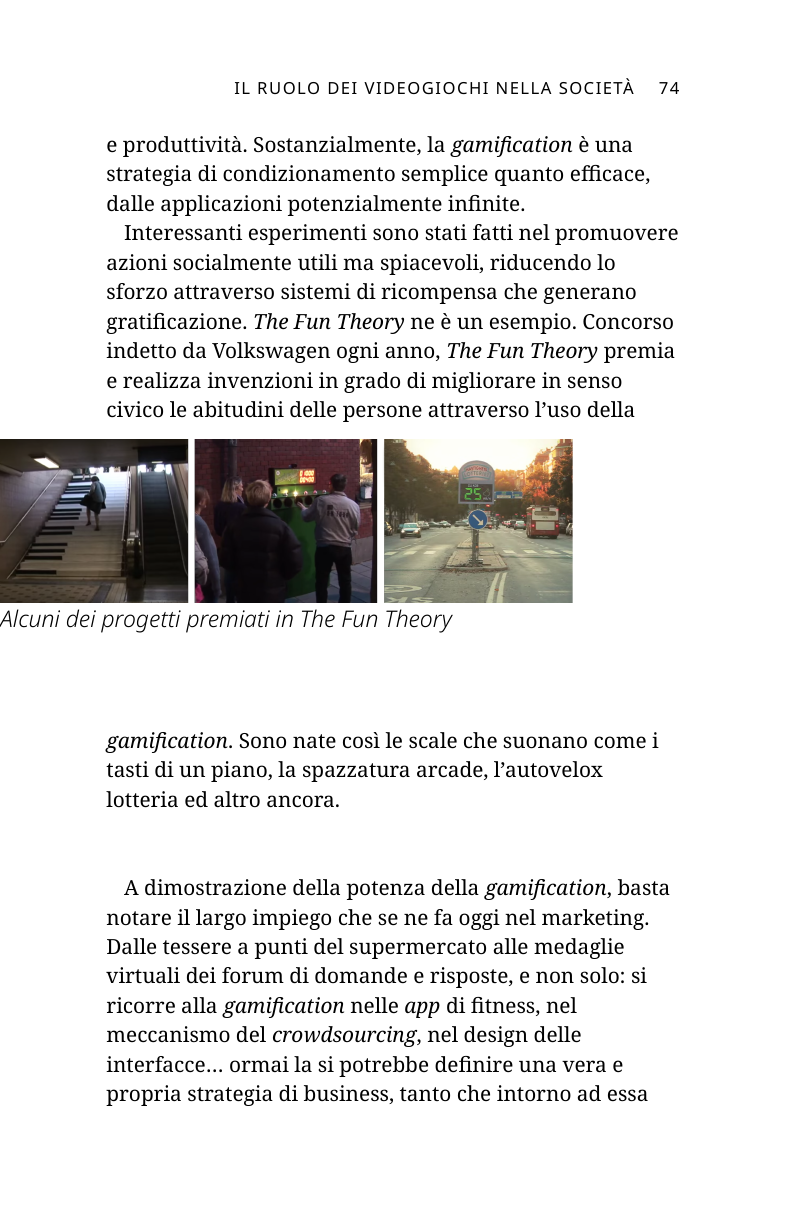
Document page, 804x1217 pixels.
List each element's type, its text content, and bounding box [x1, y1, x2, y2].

text Alcuni dei progetti premiati in The Fun Theory [0, 603, 803, 634]
text gamification. Sono nate così le scale che suonano come i tasti di un piano, la spazzatura arcade, l’autovelox lotteria ed altro ancora. [0, 634, 803, 813]
text e produttività. Sostanzialmente, la gamification è una strategia di condizionamento semplice quanto efficace, dalle applicazioni potenzialmente infinite. [106, 129, 679, 217]
picture [0, 439, 573, 603]
text Interessanti esperimenti sono stati fatti nel promuovere azioni socialmente utili ma spiacevoli, riducendo lo sforzo attraverso sistemi di ricompensa che generano gratificazione. The Fun Theory ne è un esempio. Concorso indetto da Volkswagen ogni anno, The Fun Theory premia e realizza invenzioni in grado di migliorare in senso civico le abitudini delle persone attraverso l’uso della [0, 217, 803, 439]
text A dimostrazione della potenza della gamification, basta notare il largo impiego che se ne fa oggi nel marketing. Dalle tessere a punti del supermercato alle medaglie virtuali dei forum di domande e risposte, e non solo: si ricorre alla gamification nelle app di fitness, nel meccanismo del crowdsourcing, nel design delle interfacce… ormai la si potrebbe definire una vera e propria strategia di business, tanto che intorno ad essa [106, 872, 679, 1108]
